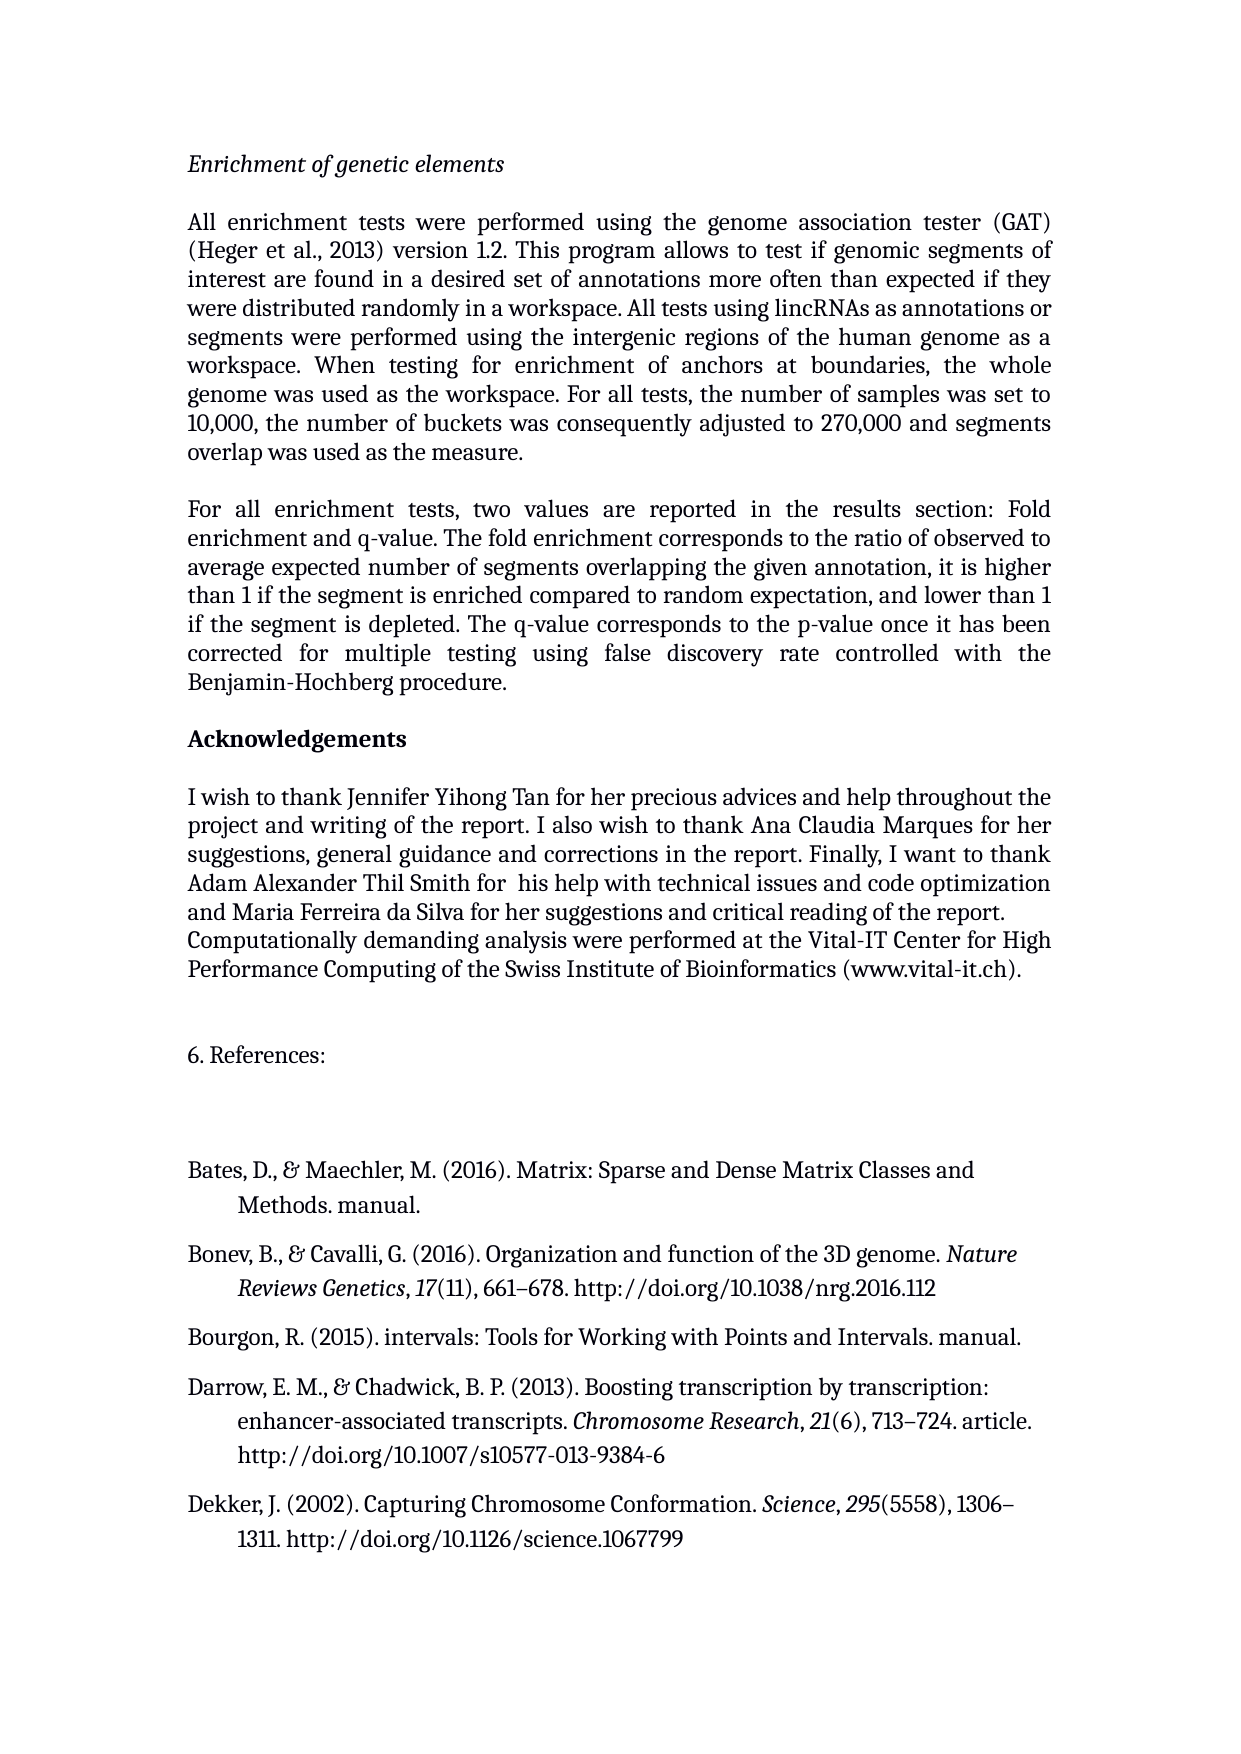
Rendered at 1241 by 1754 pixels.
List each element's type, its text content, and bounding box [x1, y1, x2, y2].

text Computationally demanding analysis were performed at the Vital-IT Center for High Performance Computing of the Swiss Institute of Bioinformatics (www.vital-it.ch). [187, 926, 1053, 984]
text For all enrichment tests, two values are reported in the results section: Fold enrichment and q-value. The fold enrichment corresponds to the ratio of observed to average expected number of segments overlapping the given annotation, it is higher than 1 if the segment is enriched compared to random expectation, and lower than 1 if the segment is depleted. The q-value corresponds to the p-value once it has been corrected for multiple testing using false discovery rate controlled with the Benjamin-Hochberg procedure. [187, 495, 1053, 696]
text 6. References: [187, 1041, 1053, 1070]
text Enrichment of genetic elements [187, 150, 1053, 179]
text Acknowledgements [187, 725, 1053, 754]
text Bonev, B., & Cavalli, G. (2016). Organization and function of the 3D genome. Nature Reviews Genetics, 17(11), 661–678. http://doi.org/10.1038/nrg.2016.112 [187, 1240, 1053, 1303]
text Bates, D., & Maechler, M. (2016). Matrix: Sparse and Dense Matrix Classes and Methods. manual. [187, 1156, 1053, 1219]
text Bourgon, R. (2015). intervals: Tools for Working with Points and Intervals. manual. [187, 1323, 1053, 1352]
text I wish to thank Jennifer Yihong Tan for her precious advices and help throughout the project and writing of the report. I also wish to thank Ana Claudia Marques for her suggestions, general guidance and corrections in the report. Finally, I want to thank Adam Alexander Thil Smith for his help with technical issues and code optimization and Maria Ferreira da Silva for her suggestions and critical reading of the report. [187, 782, 1053, 926]
text All enrichment tests were performed using the genome association tester (GAT) (Heger et al., 2013)⁠ version 1.2. This program allows to test if genomic segments of interest are found in a desired set of annotations more often than expected if they were distributed randomly in a workspace. All tests using lincRNAs as annotations or segments were performed using the intergenic regions of the human genome as a workspace. When testing for enrichment of anchors at boundaries, the whole genome was used as the workspace. For all tests, the number of samples was set to 10,000, the number of buckets was consequently adjusted to 270,000 and segments overlap was used as the measure. [187, 207, 1053, 466]
text Dekker, J. (2002). Capturing Chromosome Conformation. Science, 295(5558), 1306–1311. http://doi.org/10.1126/science.1067799 [187, 1490, 1053, 1554]
text Darrow, E. M., & Chadwick, B. P. (2013). Boosting transcription by transcription: enhancer-associated transcripts. Chromosome Research, 21(6), 713–724. article. http://doi.org/10.1007/s10577-013-9384-6 [187, 1372, 1053, 1470]
